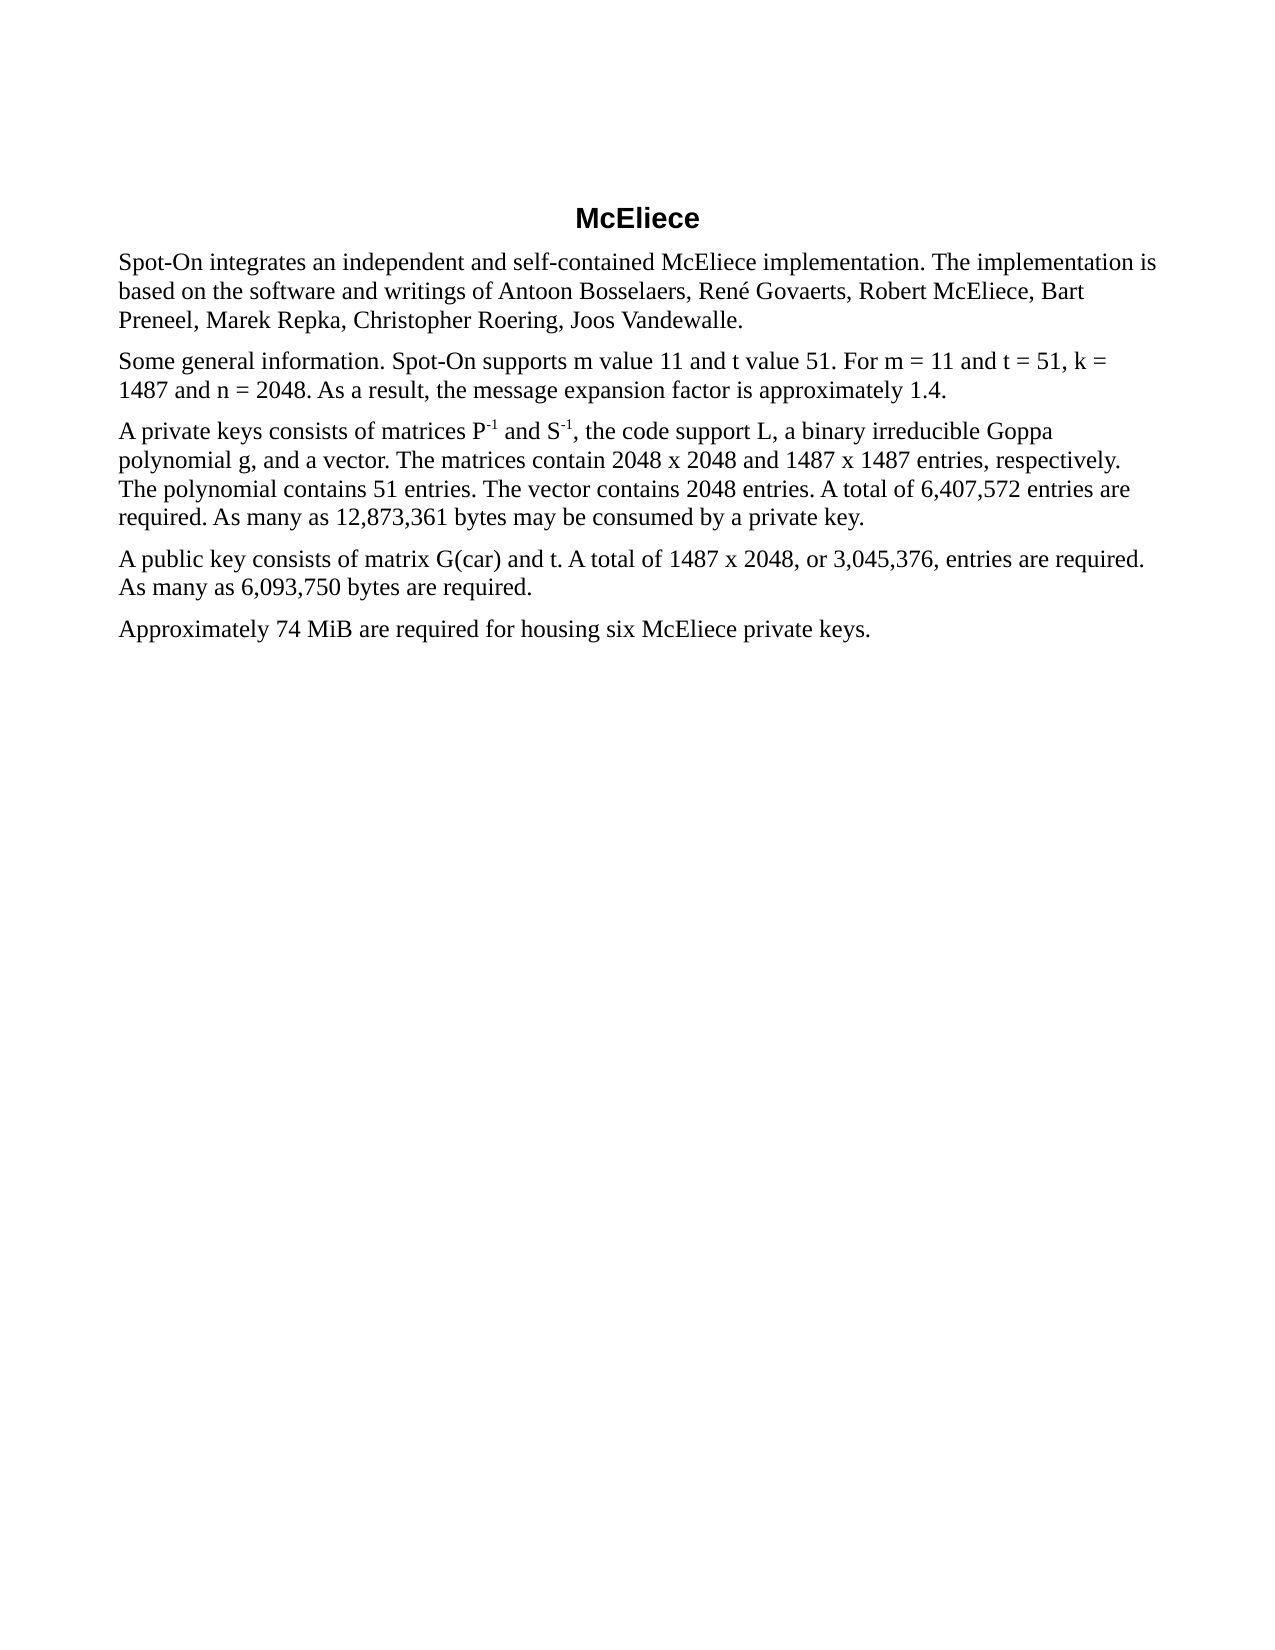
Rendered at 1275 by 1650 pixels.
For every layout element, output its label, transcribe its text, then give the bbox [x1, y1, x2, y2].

text A private keys consists of matrices P-1 and S-1, the code support L, a binary irreducible Goppa polynomial g, and a vector. The matrices contain 2048 x 2048 and 1487 x 1487 entries, respectively. The polynomial contains 51 entries. The vector contains 2048 entries. A total of 6,407,572 entries are required. As many as 12,873,361 bytes may be consumed by a private key. [118, 416, 1157, 531]
text A public key consists of matrix G(car) and t. A total of 1487 x 2048, or 3,045,376, entries are required. As many as 6,093,750 bytes are required. [118, 544, 1157, 601]
text Some general information. Spot-On supports m value 11 and t value 51. For m = 11 and t = 51, k = 1487 and n = 2048. As a result, the message expansion factor is approximately 1.4. [118, 346, 1157, 404]
text Spot-On integrates an independent and self-contained McEliece implementation. The implementation is based on the software and writings of Antoon Bosselaers, René Govaerts, Robert McEliece, Bart Preneel, Marek Repka, Christopher Roering, Joos Vandewalle. [118, 247, 1157, 334]
subtitle McEliece [118, 201, 1157, 235]
text Approximately 74 MiB are required for housing six McEliece private keys. [118, 614, 1157, 642]
